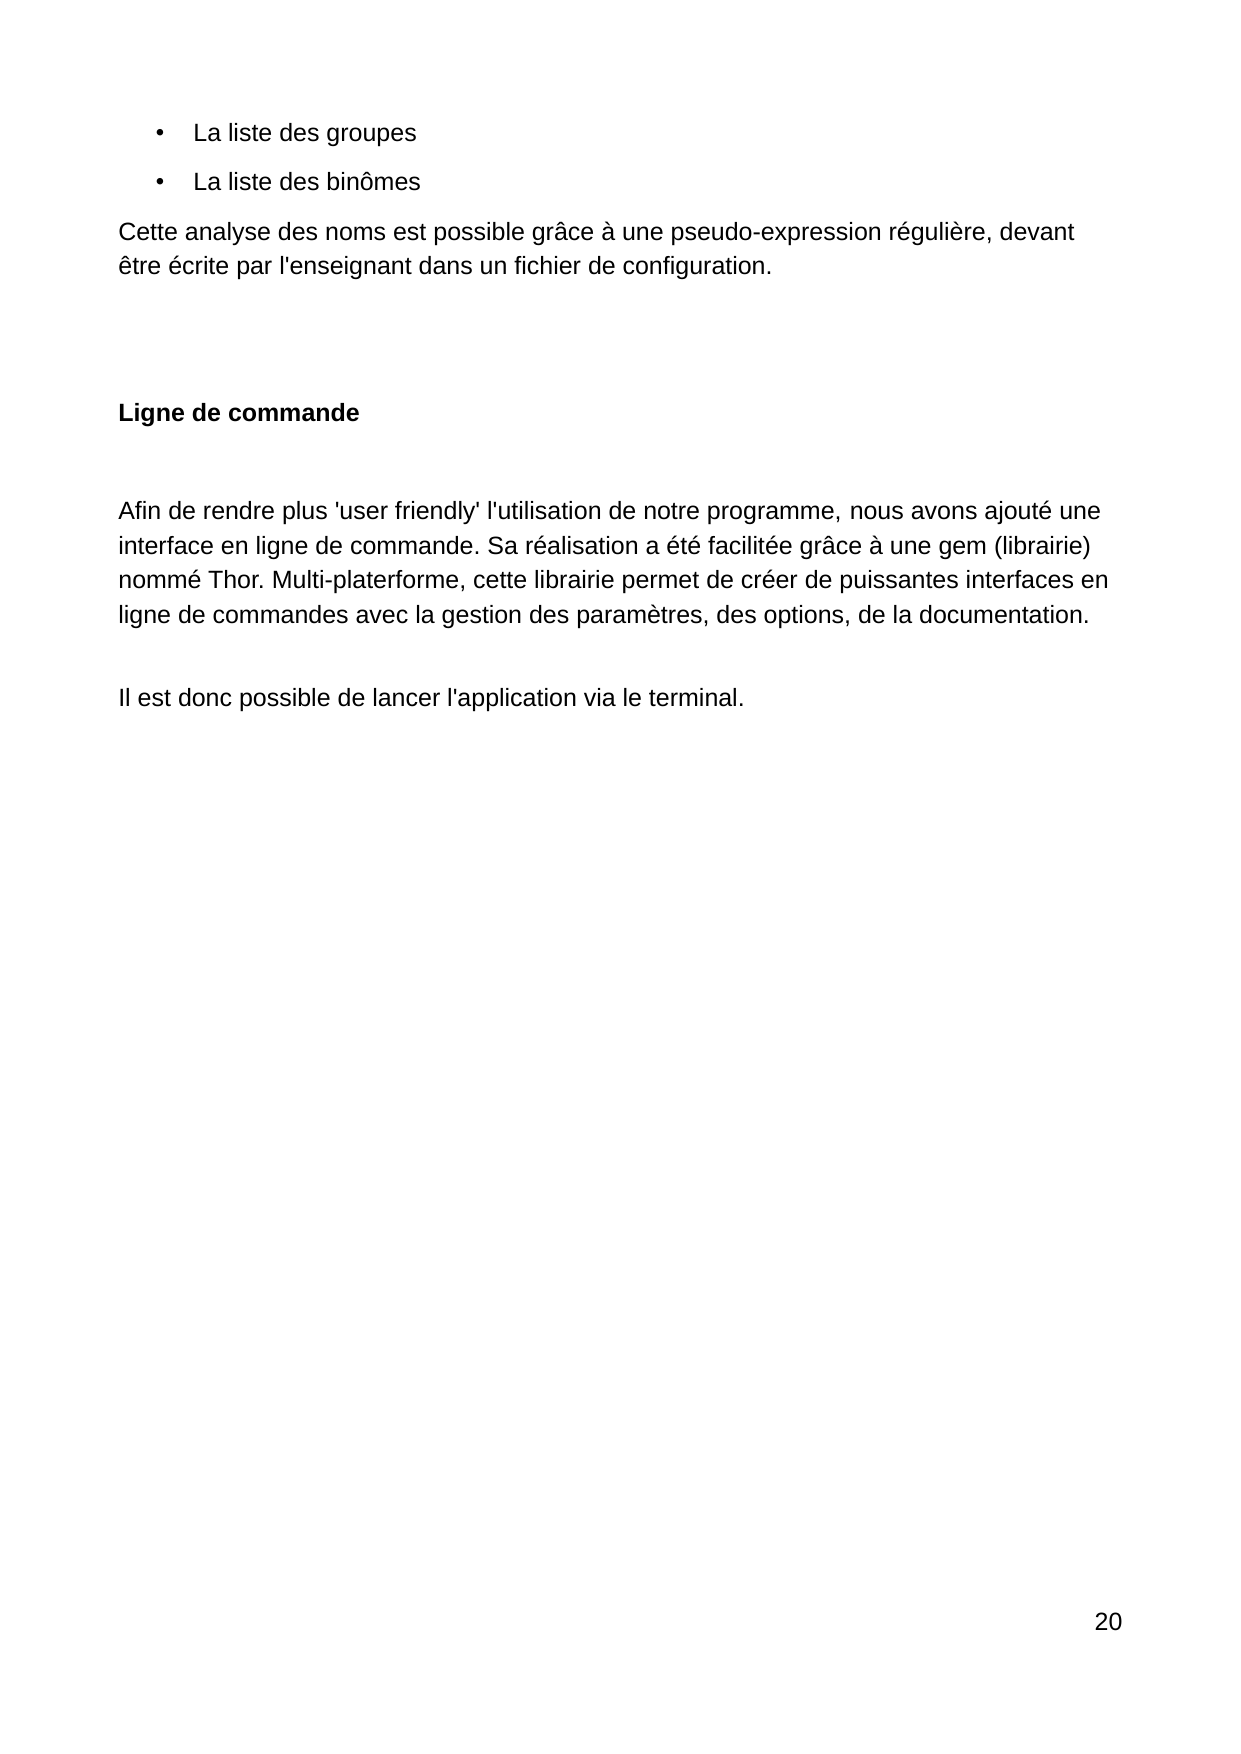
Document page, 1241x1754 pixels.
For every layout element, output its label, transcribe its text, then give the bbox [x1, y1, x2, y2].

text Ligne de commande [118, 398, 1122, 427]
text Afin de rendre plus 'user friendly' l'utilisation de notre programme, nous avons ajouté une interface en ligne de commande. Sa réalisation a été facilitée grâce à une gem (librairie) nommé Thor. Multi-platerforme, cette librairie permet de créer de puissantes interfaces en ligne de commandes avec la gestion des paramètres, des options, de la documentation. [118, 496, 1122, 628]
list La liste des binômes [156, 167, 1122, 196]
text Cette analyse des noms est possible grâce à une pseudo-expression régulière, devant être écrite par l'enseignant dans un fichier de configuration. [118, 216, 1122, 280]
text Il est donc possible de lancer l'application via le terminal. [118, 649, 1122, 712]
list La liste des groupes [156, 118, 1122, 147]
